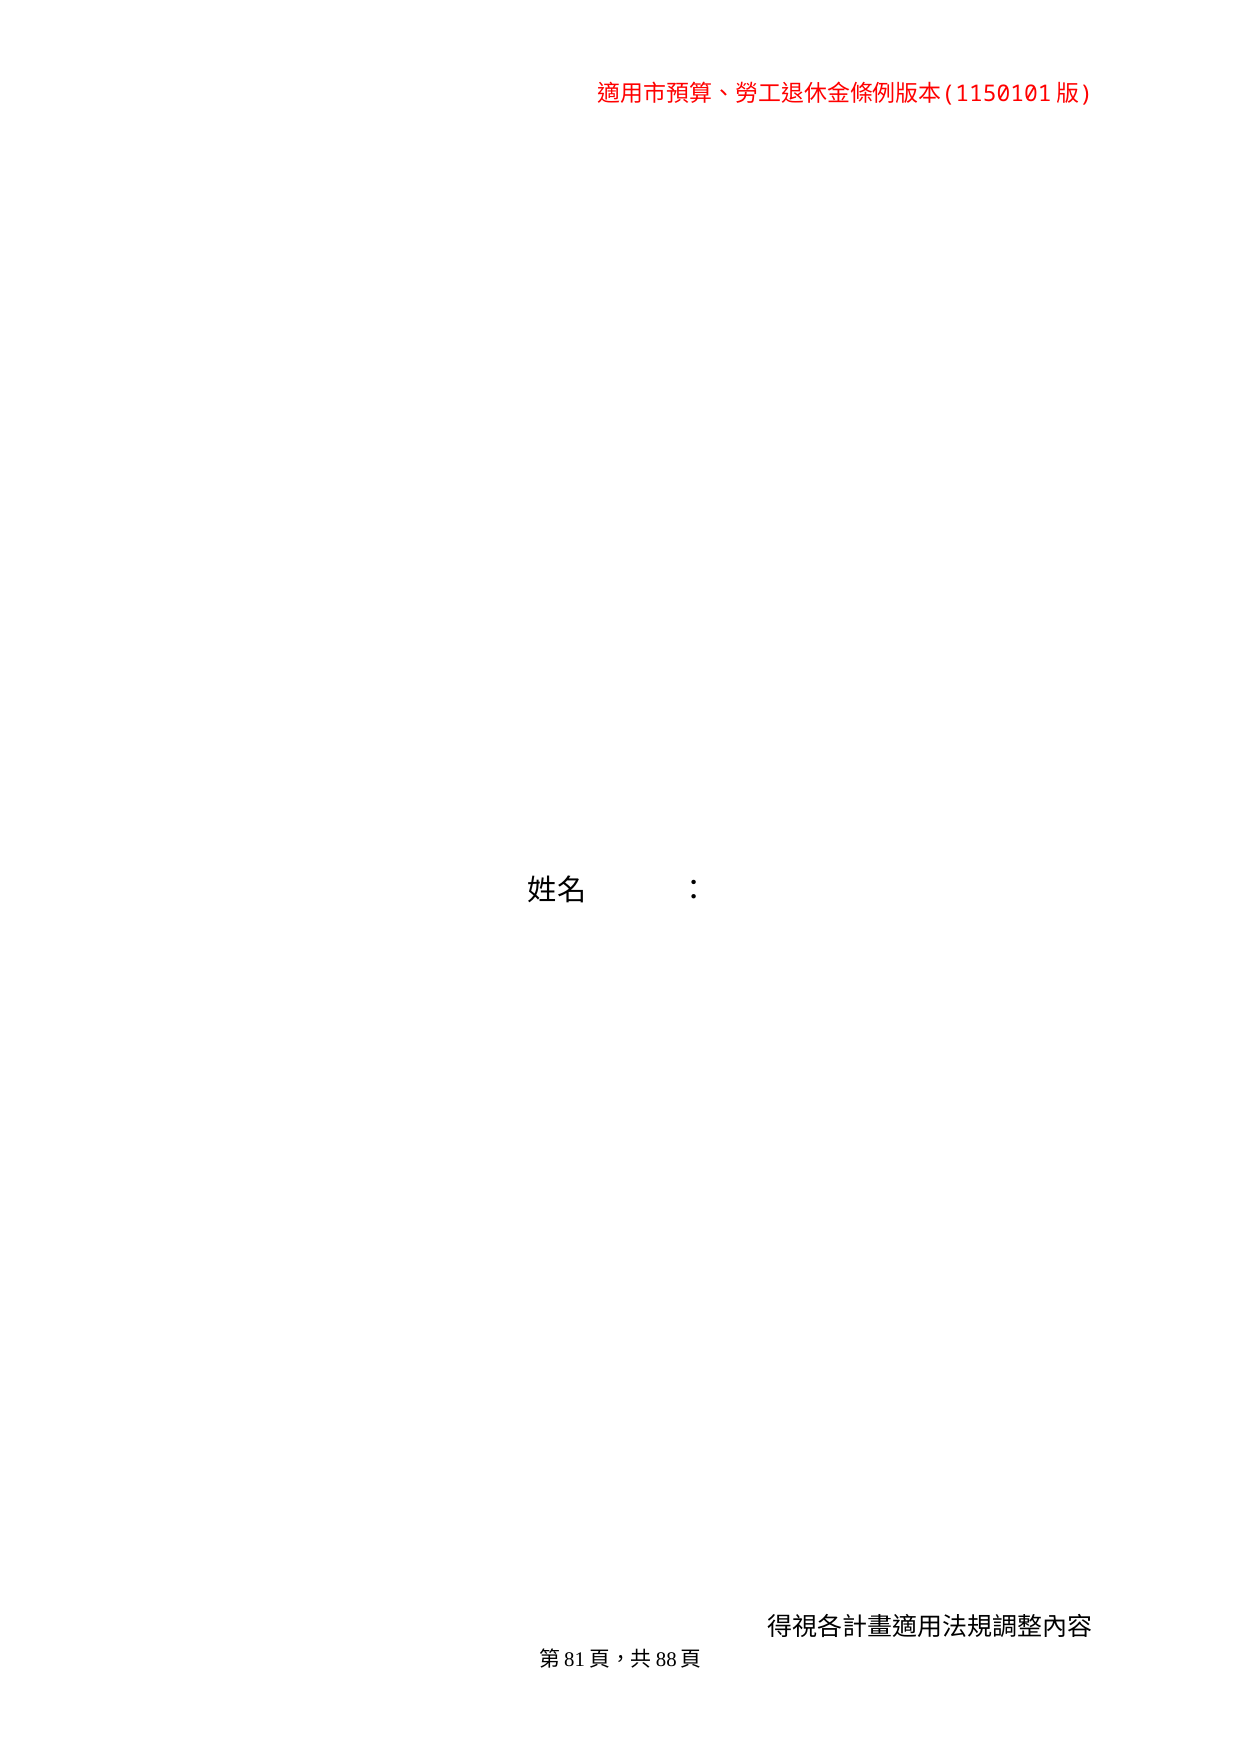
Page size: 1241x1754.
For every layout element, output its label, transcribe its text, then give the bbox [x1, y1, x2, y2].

table_cell ： [679, 846, 708, 908]
table_cell [708, 846, 1092, 908]
table_cell 姓名 [516, 846, 679, 908]
